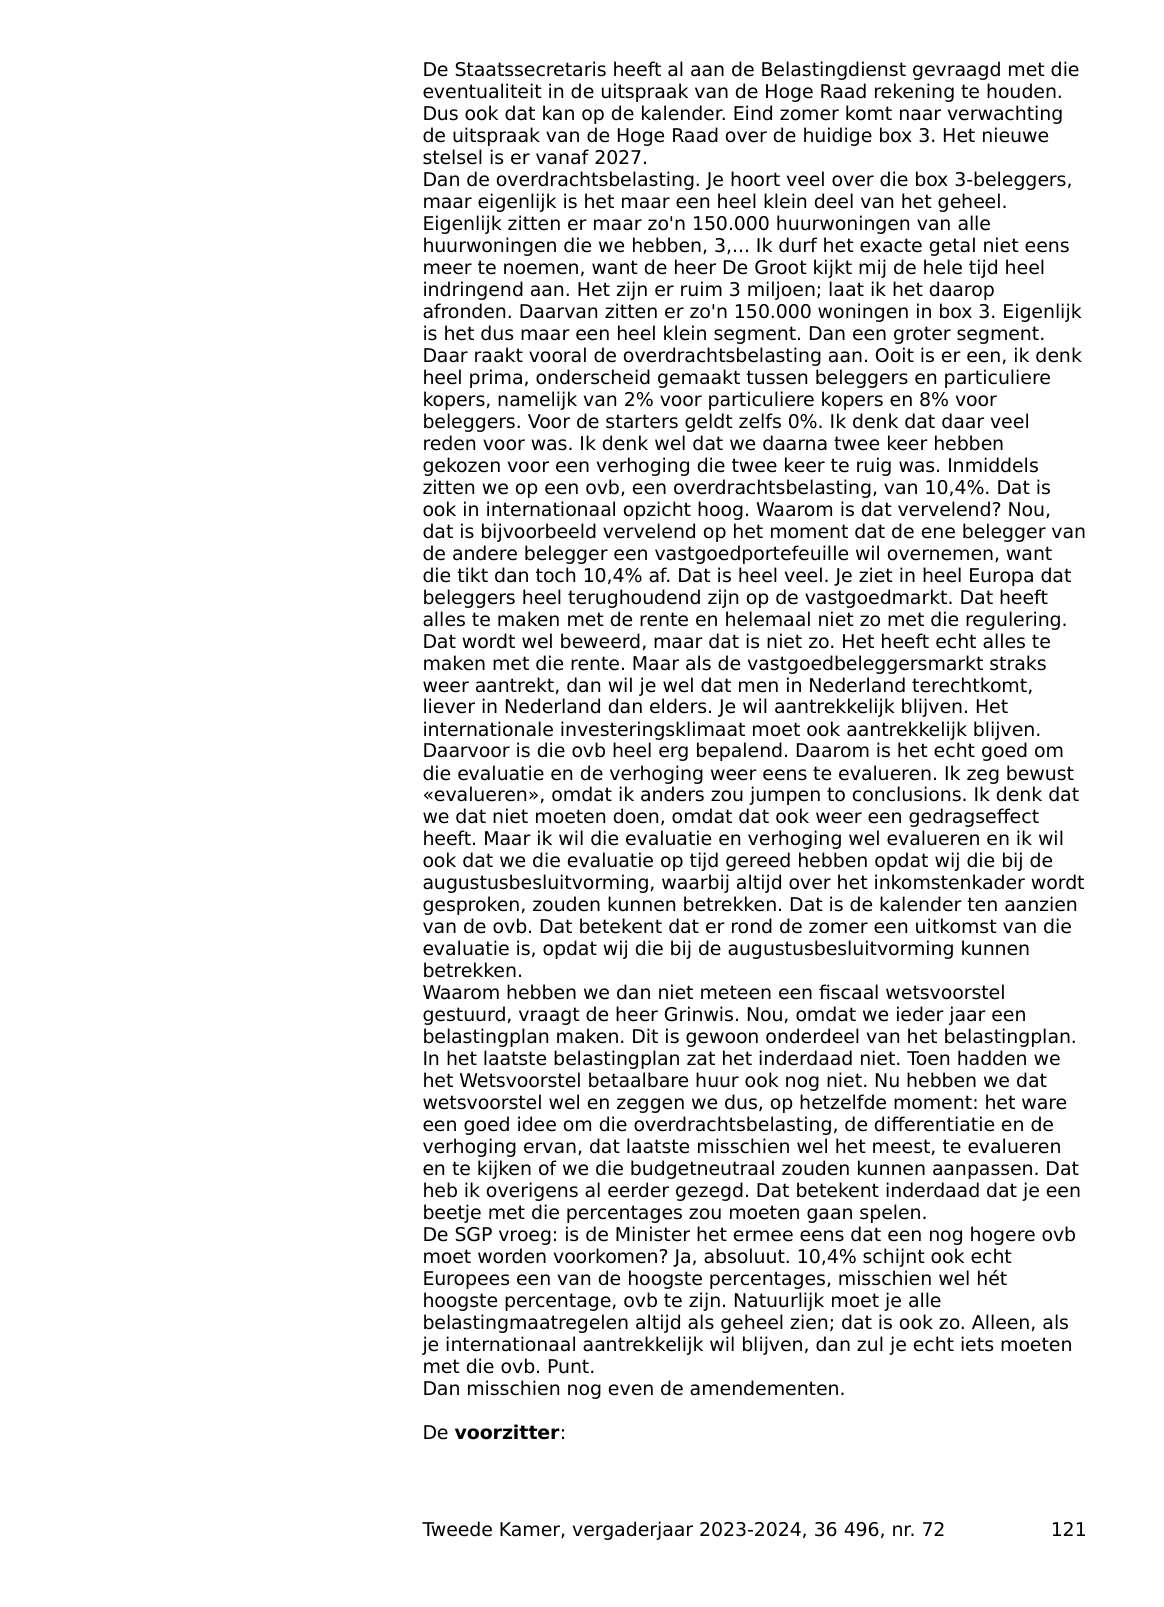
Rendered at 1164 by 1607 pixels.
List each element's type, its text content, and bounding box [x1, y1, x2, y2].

text De Staatssecretaris heeft al aan de Belastingdienst gevraagd met die eventualiteit in de uitspraak van de Hoge Raad rekening te houden. Dus ook dat kan op de kalender. Eind zomer komt naar verwachting de uitspraak van de Hoge Raad over de huidige box 3. Het nieuwe stelsel is er vanaf 2027. [422, 59, 1087, 169]
text De SGP vroeg: is de Minister het ermee eens dat een nog hogere ovb moet worden voorkomen? Ja, absoluut. 10,4% schijnt ook echt Europees een van de hoogste percentages, misschien wel hét hoogste percentage, ovb te zijn. Natuurlijk moet je alle belastingmaatregelen altijd als geheel zien; dat is ook zo. Alleen, als je internationaal aantrekkelijk wil blijven, dan zul je echt iets moeten met die ovb. Punt. [422, 1224, 1087, 1378]
text Dan misschien nog even de amendementen. [422, 1378, 1087, 1400]
text Dan de overdrachtsbelasting. Je hoort veel over die box 3-beleggers, maar eigenlijk is het maar een heel klein deel van het geheel. Eigenlijk zitten er maar zo'n 150.000 huurwoningen van alle huurwoningen die we hebben, 3,... Ik durf het exacte getal niet eens meer te noemen, want de heer De Groot kijkt mij de hele tijd heel indringend aan. Het zijn er ruim 3 miljoen; laat ik het daarop afronden. Daarvan zitten er zo'n 150.000 woningen in box 3. Eigenlijk is het dus maar een heel klein segment. Dan een groter segment. Daar raakt vooral de overdrachtsbelasting aan. Ooit is er een, ik denk heel prima, onderscheid gemaakt tussen beleggers en particuliere kopers, namelijk van 2% voor particuliere kopers en 8% voor beleggers. Voor de starters geldt zelfs 0%. Ik denk dat daar veel reden voor was. Ik denk wel dat we daarna twee keer hebben gekozen voor een verhoging die twee keer te ruig was. Inmiddels zitten we op een ovb, een overdrachtsbelasting, van 10,4%. Dat is ook in internationaal opzicht hoog. Waarom is dat vervelend? Nou, dat is bijvoorbeeld vervelend op het moment dat de ene belegger van de andere belegger een vastgoedportefeuille wil overnemen, want die tikt dan toch 10,4% af. Dat is heel veel. Je ziet in heel Europa dat beleggers heel terughoudend zijn op de vastgoedmarkt. Dat heeft alles te maken met de rente en helemaal niet zo met die regulering. Dat wordt wel beweerd, maar dat is niet zo. Het heeft echt alles te maken met die rente. Maar als de vastgoedbeleggersmarkt straks weer aantrekt, dan wil je wel dat men in Nederland terechtkomt, liever in Nederland dan elders. Je wil aantrekkelijk blijven. Het internationale investeringsklimaat moet ook aantrekkelijk blijven. Daarvoor is die ovb heel erg bepalend. Daarom is het echt goed om die evaluatie en de verhoging weer eens te evalueren. Ik zeg bewust «evalueren», omdat ik anders zou jumpen to conclusions. Ik denk dat we dat niet moeten doen, omdat dat ook weer een gedragseffect heeft. Maar ik wil die evaluatie en verhoging wel evalueren en ik wil ook dat we die evaluatie op tijd gereed hebben opdat wij die bij de augustusbesluitvorming, waarbij altijd over het inkomstenkader wordt gesproken, zouden kunnen betrekken. Dat is de kalender ten aanzien van de ovb. Dat betekent dat er rond de zomer een uitkomst van die evaluatie is, opdat wij die bij de augustusbesluitvorming kunnen betrekken. [422, 169, 1087, 982]
text Waarom hebben we dan niet meteen een fiscaal wetsvoorstel gestuurd, vraagt de heer Grinwis. Nou, omdat we ieder jaar een belastingplan maken. Dit is gewoon onderdeel van het belastingplan. In het laatste belastingplan zat het inderdaad niet. Toen hadden we het Wetsvoorstel betaalbare huur ook nog niet. Nu hebben we dat wetsvoorstel wel en zeggen we dus, op hetzelfde moment: het ware een goed idee om die overdrachtsbelasting, de differentiatie en de verhoging ervan, dat laatste misschien wel het meest, te evalueren en te kijken of we die budgetneutraal zouden kunnen aanpassen. Dat heb ik overigens al eerder gezegd. Dat betekent inderdaad dat je een beetje met die percentages zou moeten gaan spelen. [422, 982, 1087, 1224]
text De voorzitter: [422, 1422, 1087, 1444]
